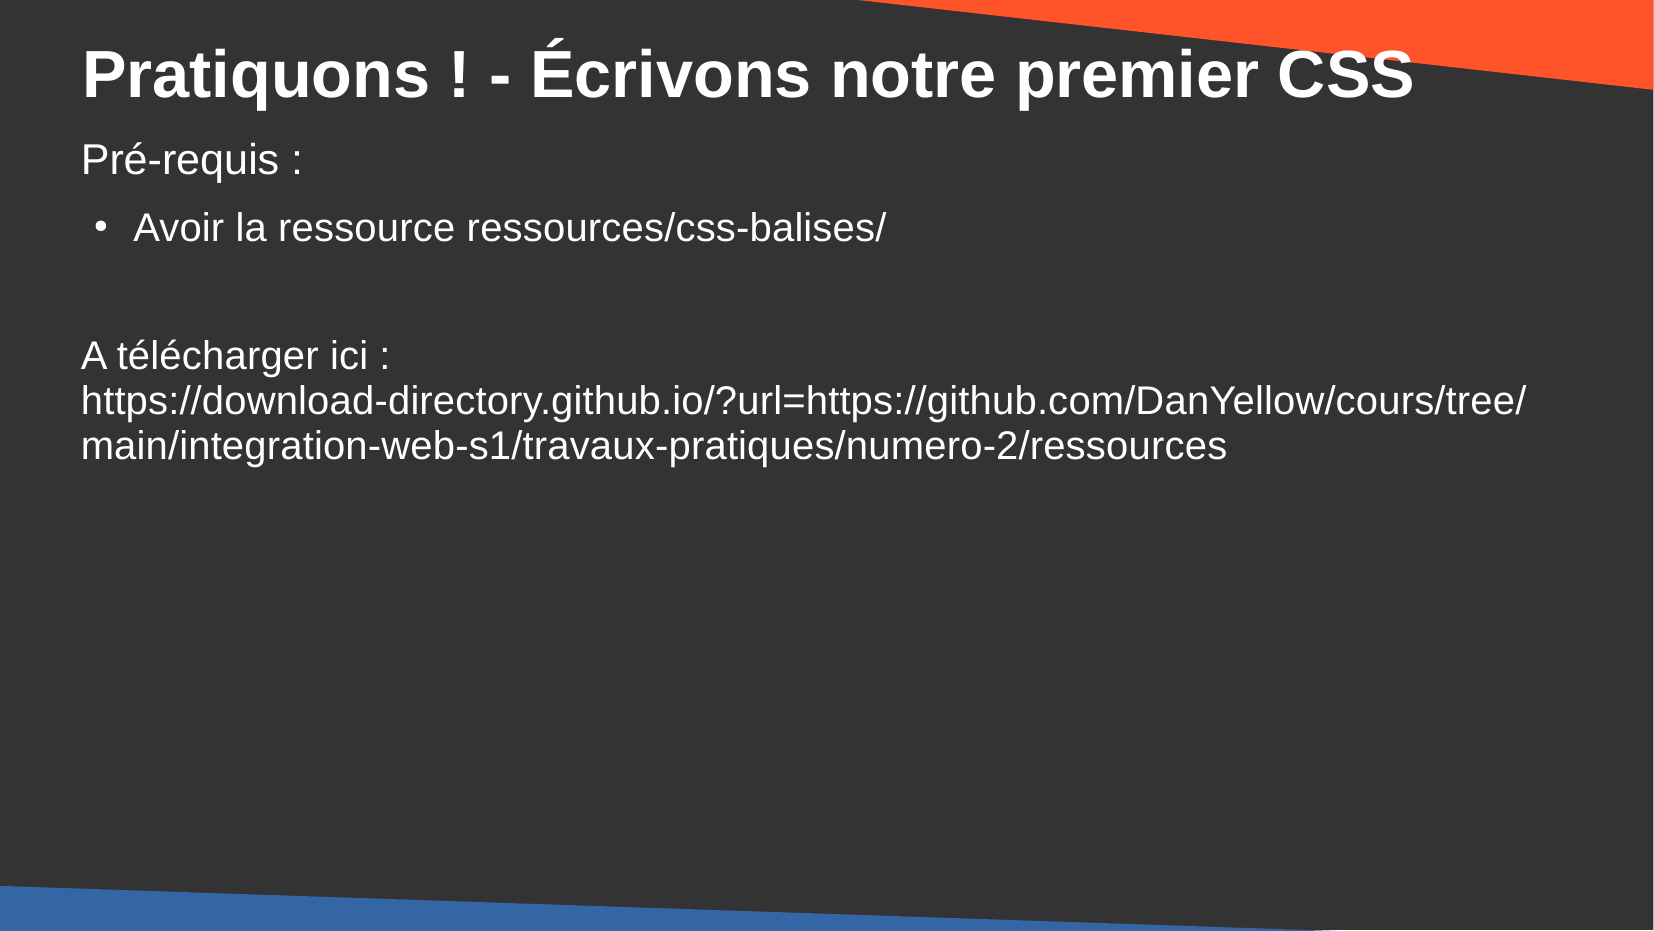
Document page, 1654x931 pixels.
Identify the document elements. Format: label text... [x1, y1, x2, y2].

list Pré-requis : Avoir la ressource ressources/css-balises/ A télécharger ici : https://download-directory.github.io/?url=https://github.com/DanYellow/cours/tree/main/integration-web-s1/travaux-pratiques/numero-2/ressources [80, 135, 1620, 473]
text_box [857, 0, 1654, 90]
text_box [0, 885, 1337, 931]
title Pratiquons ! - Écrivons notre premier CSS [82, 37, 1571, 114]
